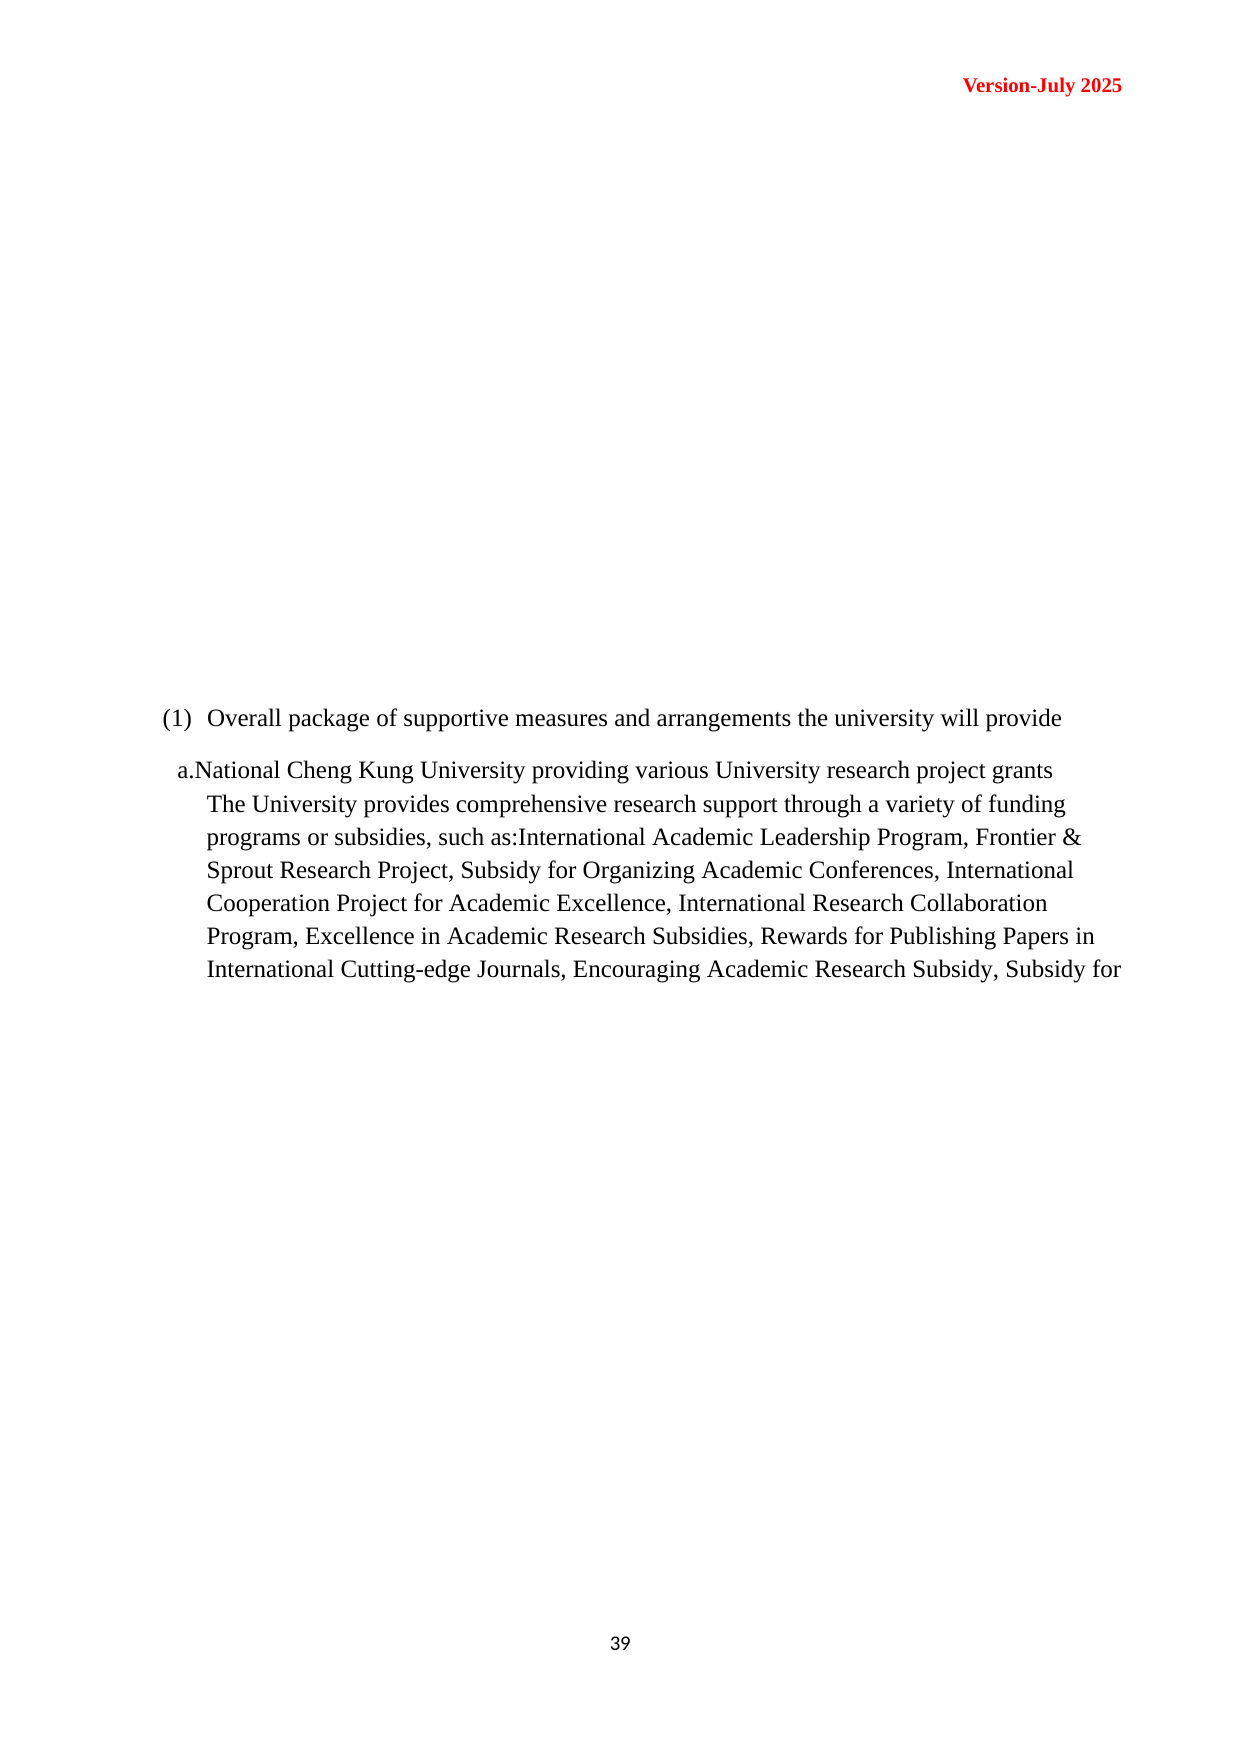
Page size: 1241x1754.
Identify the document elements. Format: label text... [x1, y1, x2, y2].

text a.National Cheng Kung University providing various University research project grants [118, 756, 1122, 784]
list Overall package of supportive measures and arrangements the university will provide [162, 703, 1122, 732]
text The University provides comprehensive research support through a variety of funding programs or subsidies, such as:International Academic Leadership Program, Frontier & Sprout Research Project, Subsidy for Organizing Academic Conferences, International Cooperation Project for Academic Excellence, International Research Collaboration Program, Excellence in Academic Research Subsidies, Rewards for Publishing Papers in International Cutting-edge Journals, Encouraging Academic Research Subsidy, Subsidy for [206, 789, 1122, 982]
